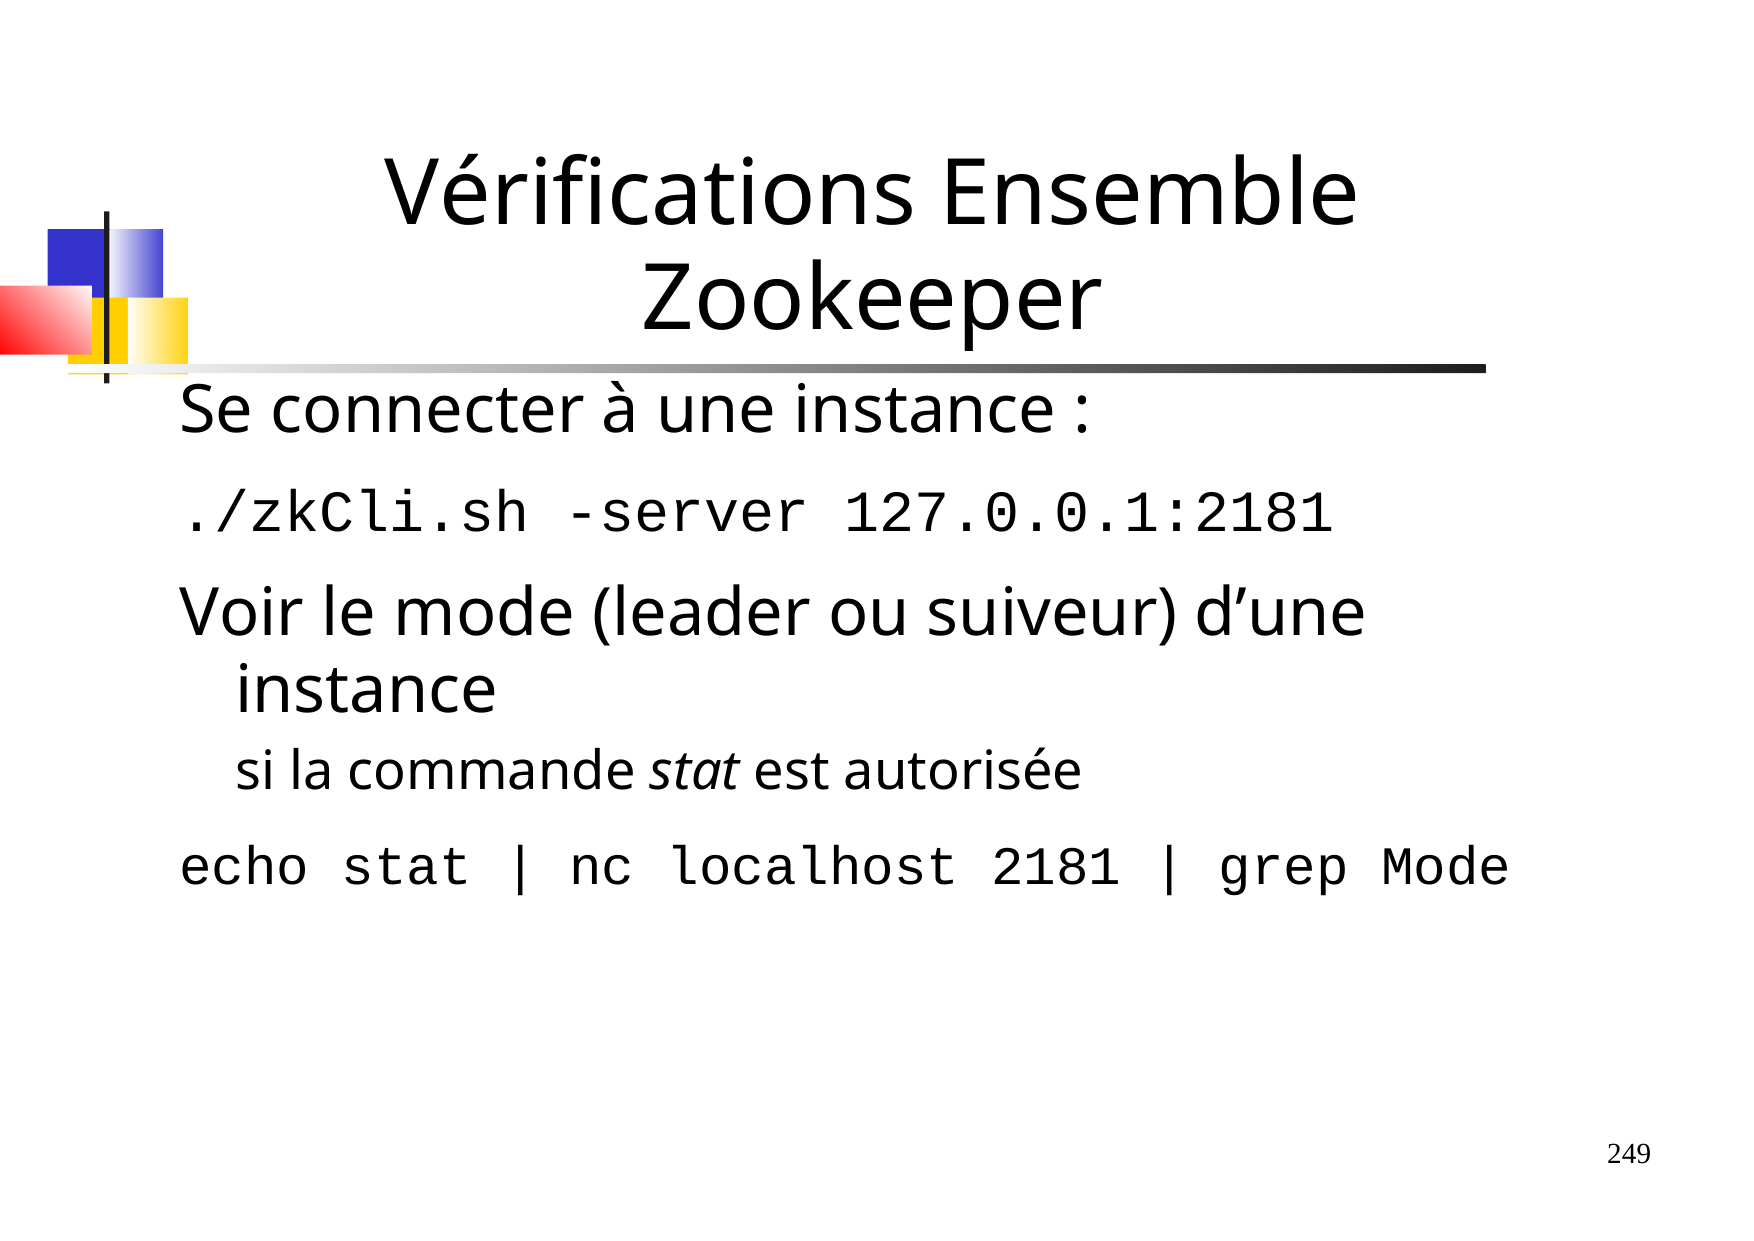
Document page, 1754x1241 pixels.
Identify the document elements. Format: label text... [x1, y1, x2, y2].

list Se connecter à une instance : ./zkCli.sh -server 127.0.0.1:2181 Voir le mode (leader ou suiveur) d’une instance si la commande stat est autorisée echo stat | nc localhost 2181 | grep Mode [179, 371, 1567, 1091]
title Vérifications Ensemble Zookeeper [179, 139, 1567, 351]
